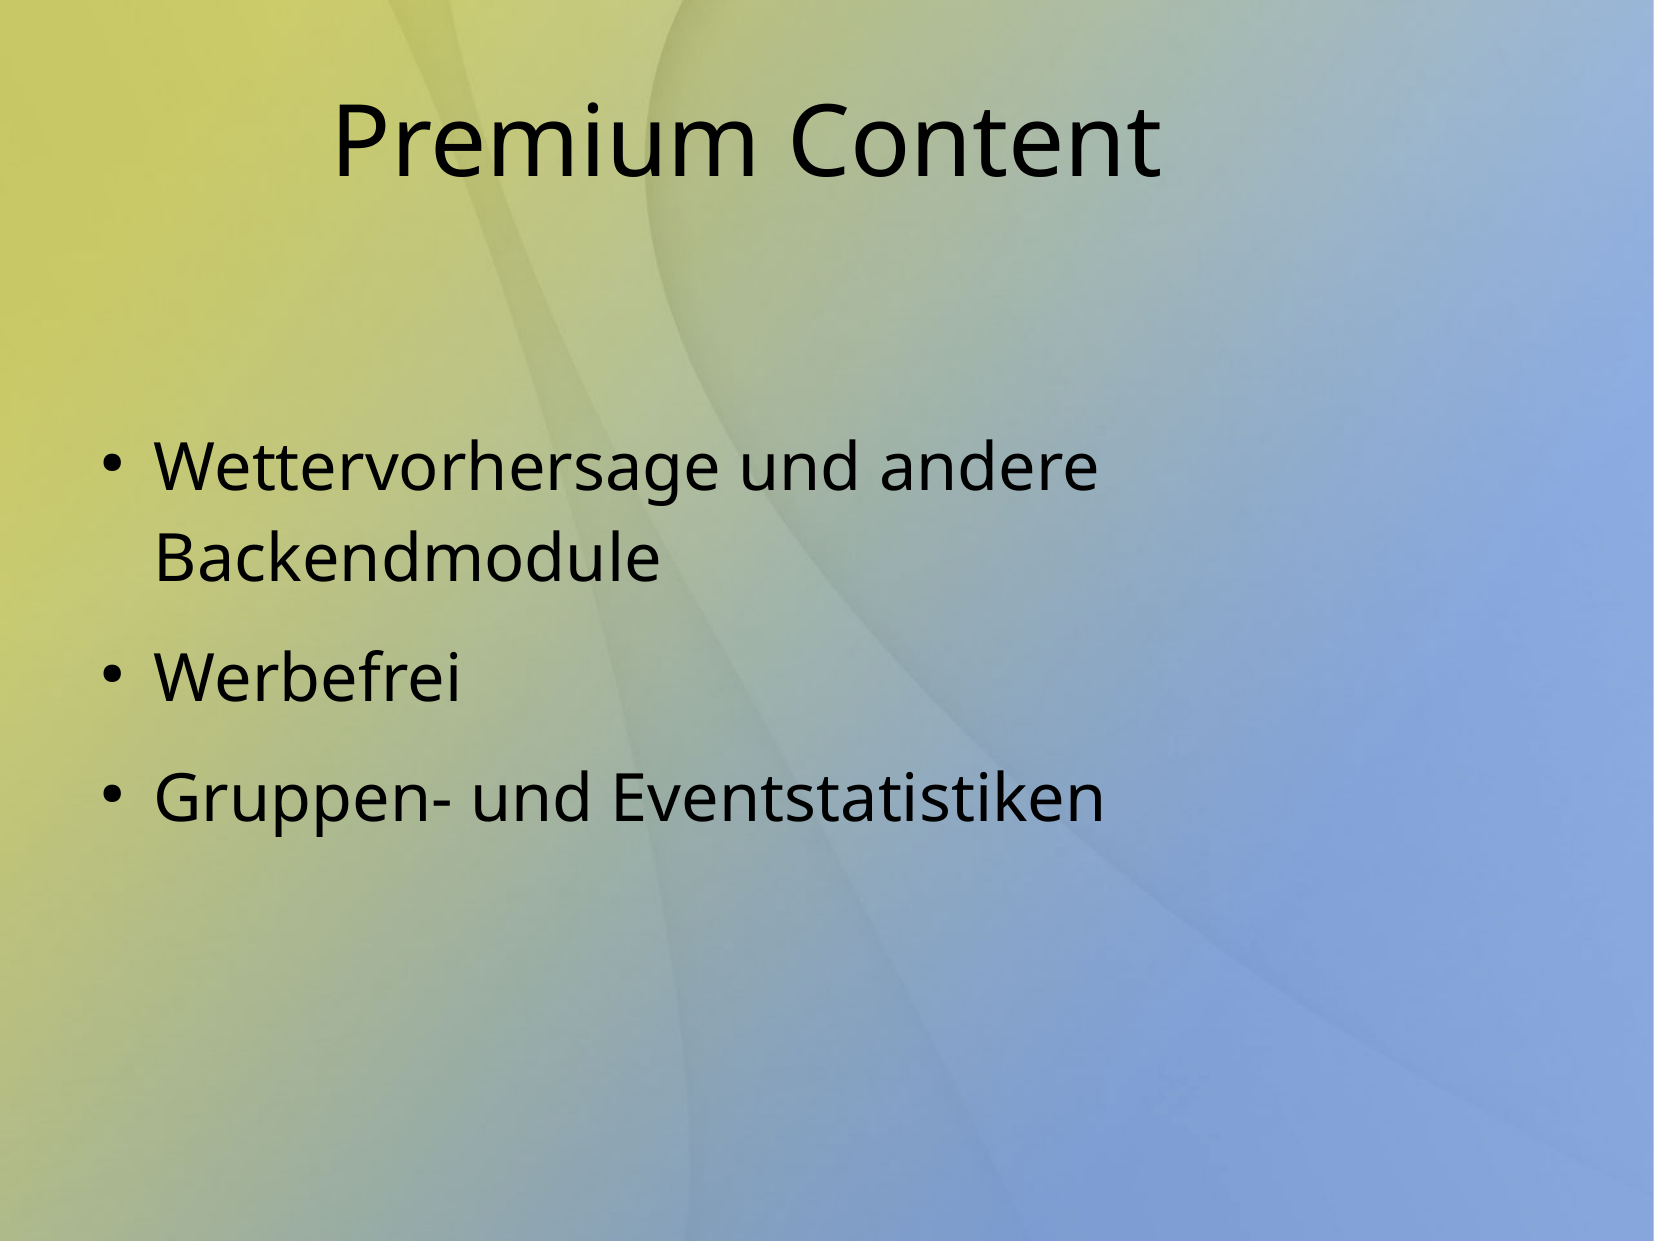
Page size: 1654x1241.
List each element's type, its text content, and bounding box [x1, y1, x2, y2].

list Wettervorhersage und andere Backendmodule Werbefrei Gruppen- und Eventstatistiken [82, 299, 1571, 1019]
title Premium Content [82, 47, 1412, 229]
picture [0, 0, 1654, 1241]
